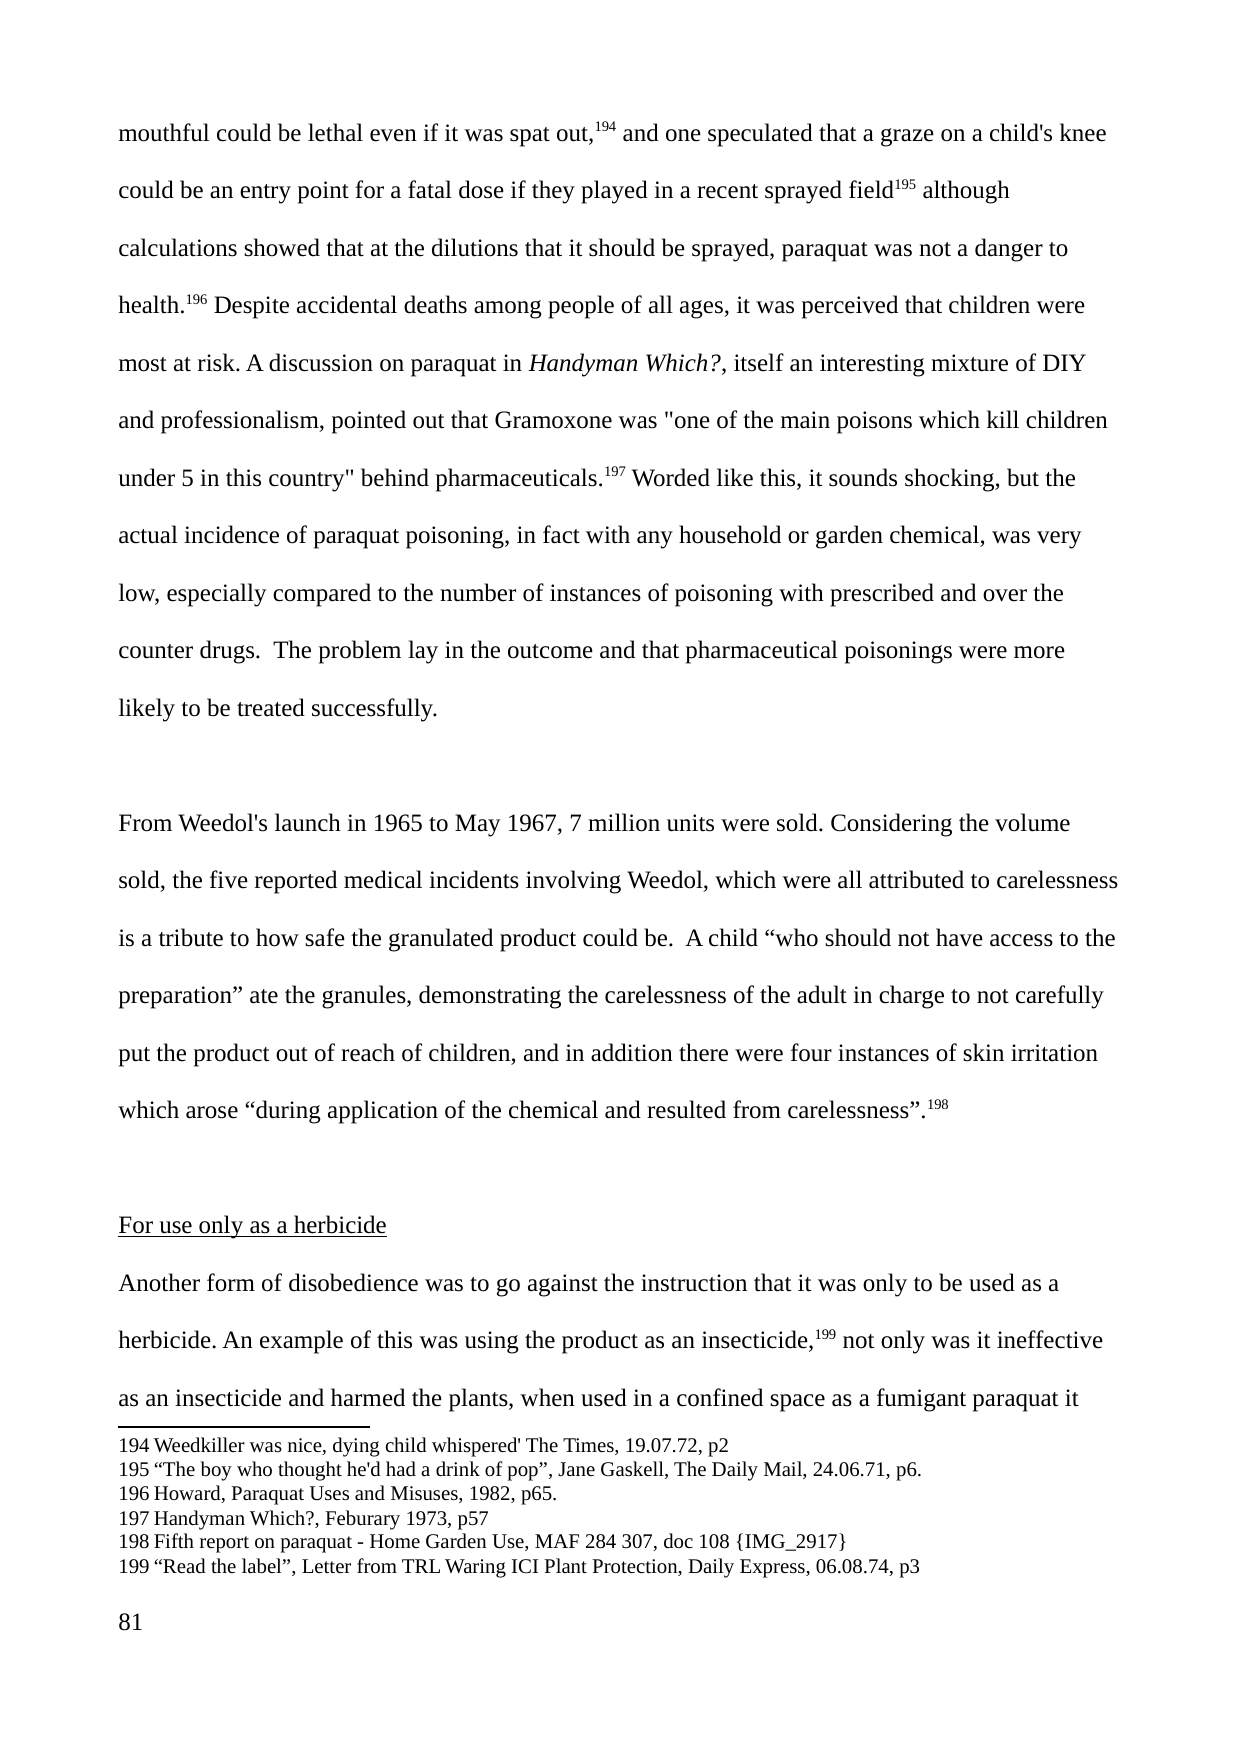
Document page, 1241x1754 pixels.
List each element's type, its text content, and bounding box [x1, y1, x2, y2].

text Weedkiller was nice, dying child whispered' The Times, 19.07.72, p2 [118, 1433, 1122, 1457]
text Fifth report on paraquat - Home Garden Use, MAF 284 307, doc 108 {IMG_2917} [118, 1529, 1122, 1553]
text Howard, Paraquat Uses and Misuses, 1982, p65. [118, 1481, 1122, 1505]
text Another form of disobedience was to go against the instruction that it was only to be used as a herbicide. An example of this was using the product as an insecticide, not only was it ineffective as an insecticide and harmed the plants, when used in a confined space as a fumigant paraquat it [118, 1268, 1122, 1412]
text For use only as a herbicide [118, 1211, 1122, 1239]
text Handyman Which?, Feburary 1973, p57 [118, 1505, 1122, 1529]
text “Read the label”, Letter from TRL Waring ICI Plant Protection, Daily Express, 06.08.74, p3 [118, 1553, 1122, 1578]
text “The boy who thought he'd had a drink of pop”, Jane Gaskell, The Daily Mail, 24.06.71, p6. [118, 1457, 1122, 1481]
text From Weedol's launch in 1965 to May 1967, 7 million units were sold. Considering the volume sold, the five reported medical incidents involving Weedol, which were all attributed to carelessness is a tribute to how safe the granulated product could be. A child “who should not have access to the preparation” ate the granules, demonstrating the carelessness of the adult in charge to not carefully put the product out of reach of children, and in addition there were four instances of skin irritation which arose “during application of the chemical and resulted from carelessness”. [118, 808, 1122, 1124]
text mouthful could be lethal even if it was spat out, and one speculated that a graze on a child's knee could be an entry point for a fatal dose if they played in a recent sprayed field although calculations showed that at the dilutions that it should be sprayed, paraquat was not a danger to health. Despite accidental deaths among people of all ages, it was perceived that children were most at risk. A discussion on paraquat in Handyman Which?, itself an interesting mixture of DIY and professionalism, pointed out that Gramoxone was "one of the main poisons which kill children under 5 in this country" behind pharmaceuticals. Worded like this, it sounds shocking, but the actual incidence of paraquat poisoning, in fact with any household or garden chemical, was very low, especially compared to the number of instances of poisoning with prescribed and over the counter drugs. The problem lay in the outcome and that pharmaceutical poisonings were more likely to be treated successfully. [118, 118, 1122, 722]
